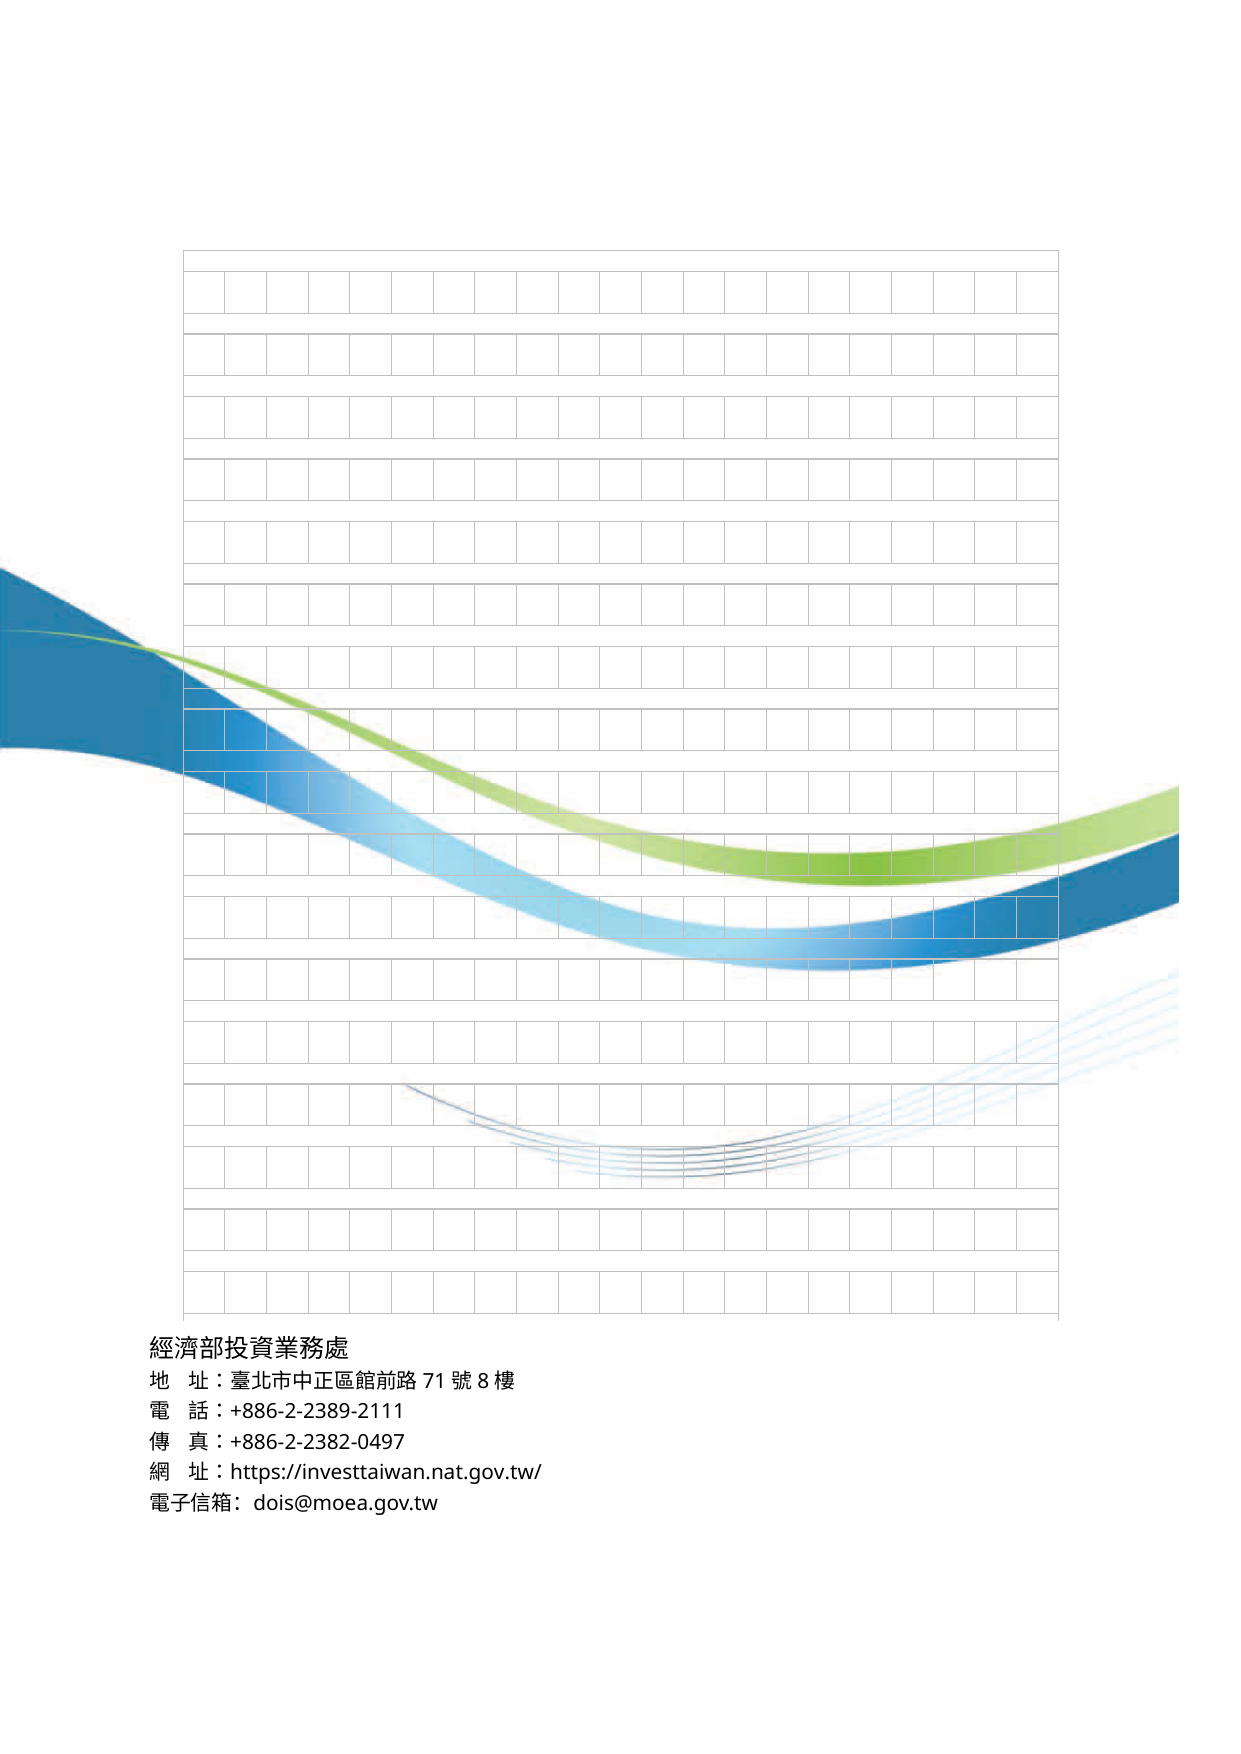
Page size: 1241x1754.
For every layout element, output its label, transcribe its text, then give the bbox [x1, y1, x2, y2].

text 網 址：https://investtaiwan.nat.gov.tw/ [149, 1455, 1114, 1486]
text 電 話：+886-2-2389-2111 [149, 1395, 1114, 1425]
picture [0, 0, 1179, 1754]
text 地 址：臺北市中正區館前路 71 號 8 樓 [149, 1364, 1114, 1395]
text 電子信箱：dois@moea.gov.tw [149, 1486, 1114, 1516]
text 經濟部投資業務處 [149, 1328, 1114, 1364]
text 傳 真：+886-2-2382-0497 [149, 1425, 1114, 1455]
